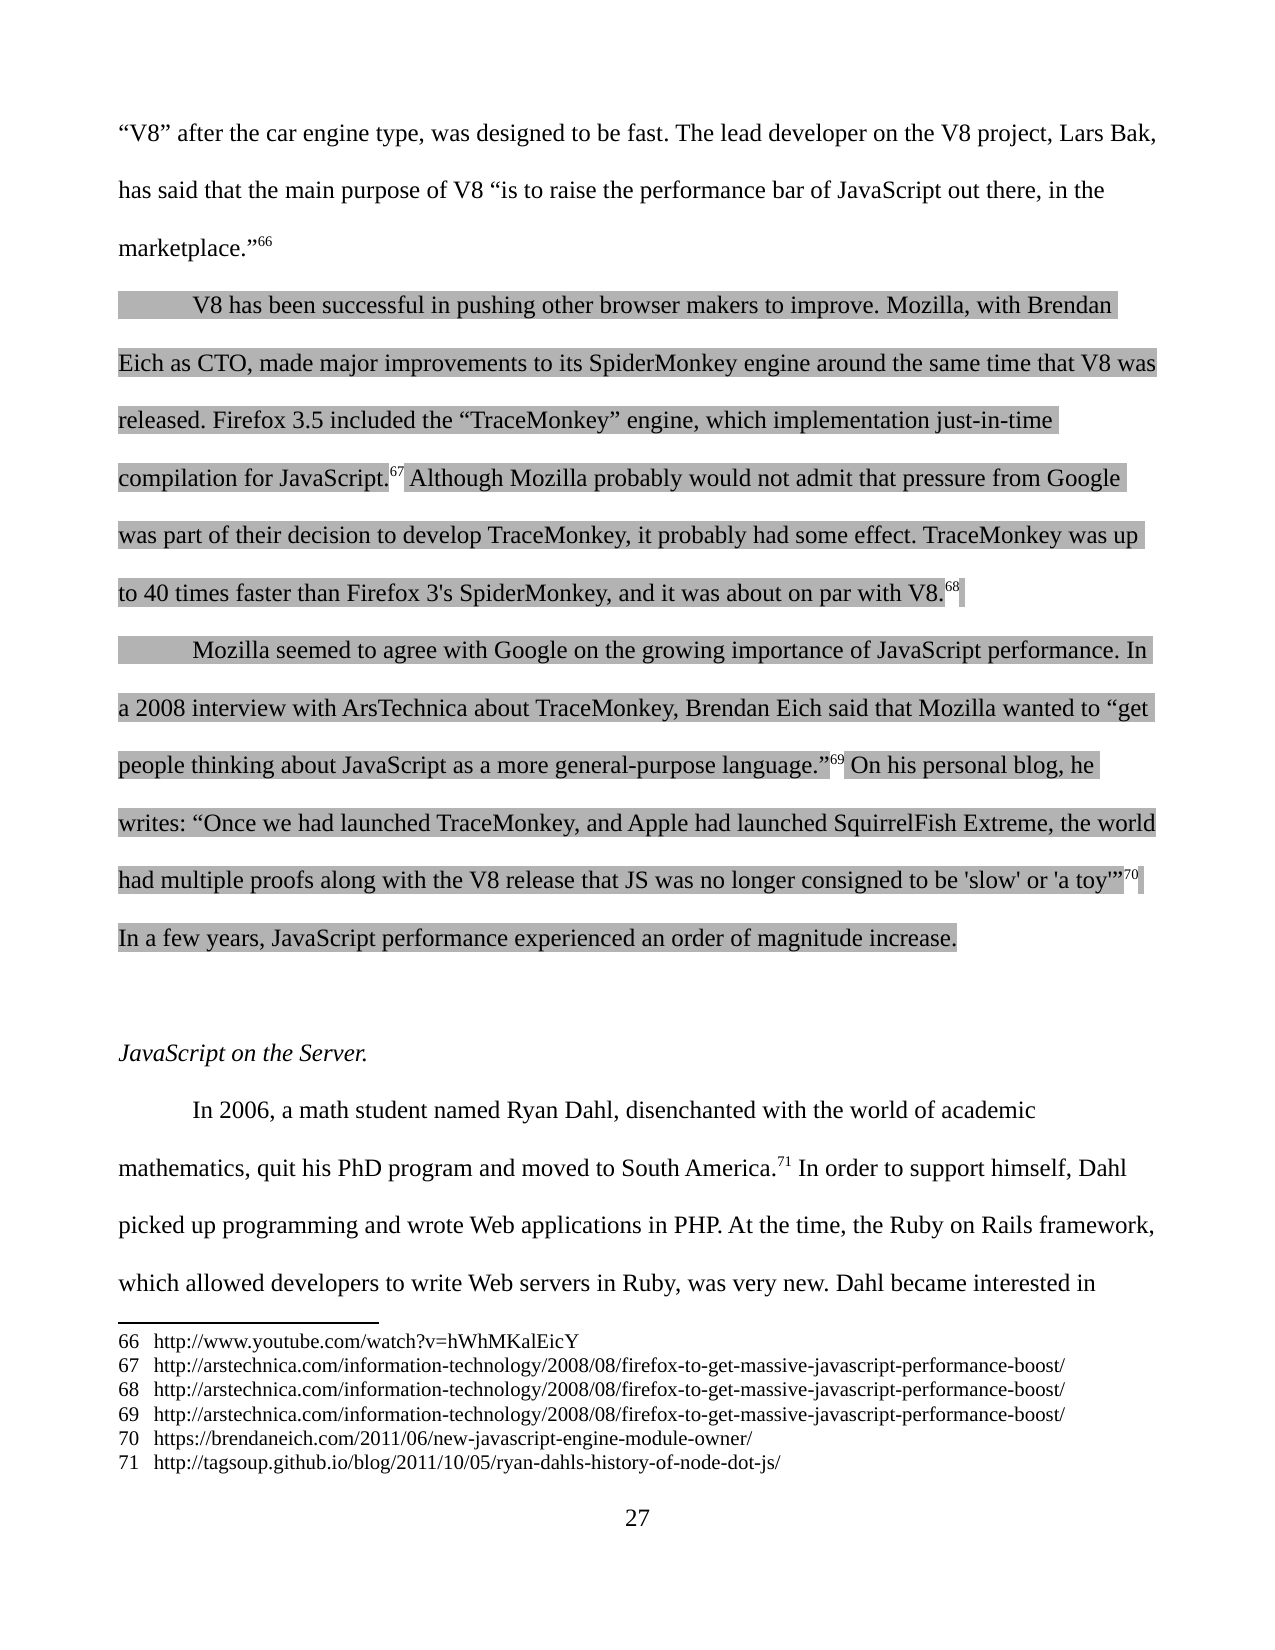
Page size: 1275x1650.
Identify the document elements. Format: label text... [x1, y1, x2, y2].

text V8 has been successful in pushing other browser makers to improve. Mozilla, with Brendan Eich as CTO, made major improvements to its SpiderMonkey engine around the same time that V8 was released. Firefox 3.5 included the “TraceMonkey” engine, which implementation just-in-time compilation for JavaScript. Although Mozilla probably would not admit that pressure from Google was part of their decision to develop TraceMonkey, it probably had some effect. TraceMonkey was up to 40 times faster than Firefox 3's SpiderMonkey, and it was about on par with V8. [118, 291, 1157, 607]
text http://arstechnica.com/information-technology/2008/08/firefox-to-get-massive-javascript-performance-boost/ [118, 1377, 1157, 1401]
text http://arstechnica.com/information-technology/2008/08/firefox-to-get-massive-javascript-performance-boost/ [118, 1401, 1157, 1426]
text Mozilla seemed to agree with Google on the growing importance of JavaScript performance. In a 2008 interview with ArsTechnica about TraceMonkey, Brendan Eich said that Mozilla wanted to “get people thinking about JavaScript as a more general-purpose language.” On his personal blog, he writes: “Once we had launched TraceMonkey, and Apple had launched SquirrelFish Extreme, the world had multiple proofs along with the V8 release that JS was no longer consigned to be 'slow' or 'a toy'” In a few years, JavaScript performance experienced an order of magnitude increase. [118, 636, 1157, 952]
text In 2006, a math student named Ryan Dahl, disenchanted with the world of academic mathematics, quit his PhD program and moved to South America. In order to support himself, Dahl picked up programming and wrote Web applications in PHP. At the time, the Ruby on Rails framework, which allowed developers to write Web servers in Ruby, was very new. Dahl became interested in [118, 1096, 1157, 1297]
text JavaScript on the Server. [118, 1038, 1157, 1067]
text https://brendaneich.com/2011/06/new-javascript-engine-module-owner/ [118, 1426, 1157, 1449]
text http://www.youtube.com/watch?v=hWhMKalEicY [118, 1329, 1157, 1353]
text http://arstechnica.com/information-technology/2008/08/firefox-to-get-massive-javascript-performance-boost/ [118, 1353, 1157, 1377]
text http://tagsoup.github.io/blog/2011/10/05/ryan-dahls-history-of-node-dot-js/ [118, 1449, 1157, 1474]
text “V8” after the car engine type, was designed to be fast. The lead developer on the V8 project, Lars Bak, has said that the main purpose of V8 “is to raise the performance bar of JavaScript out there, in the marketplace.” [118, 118, 1157, 262]
